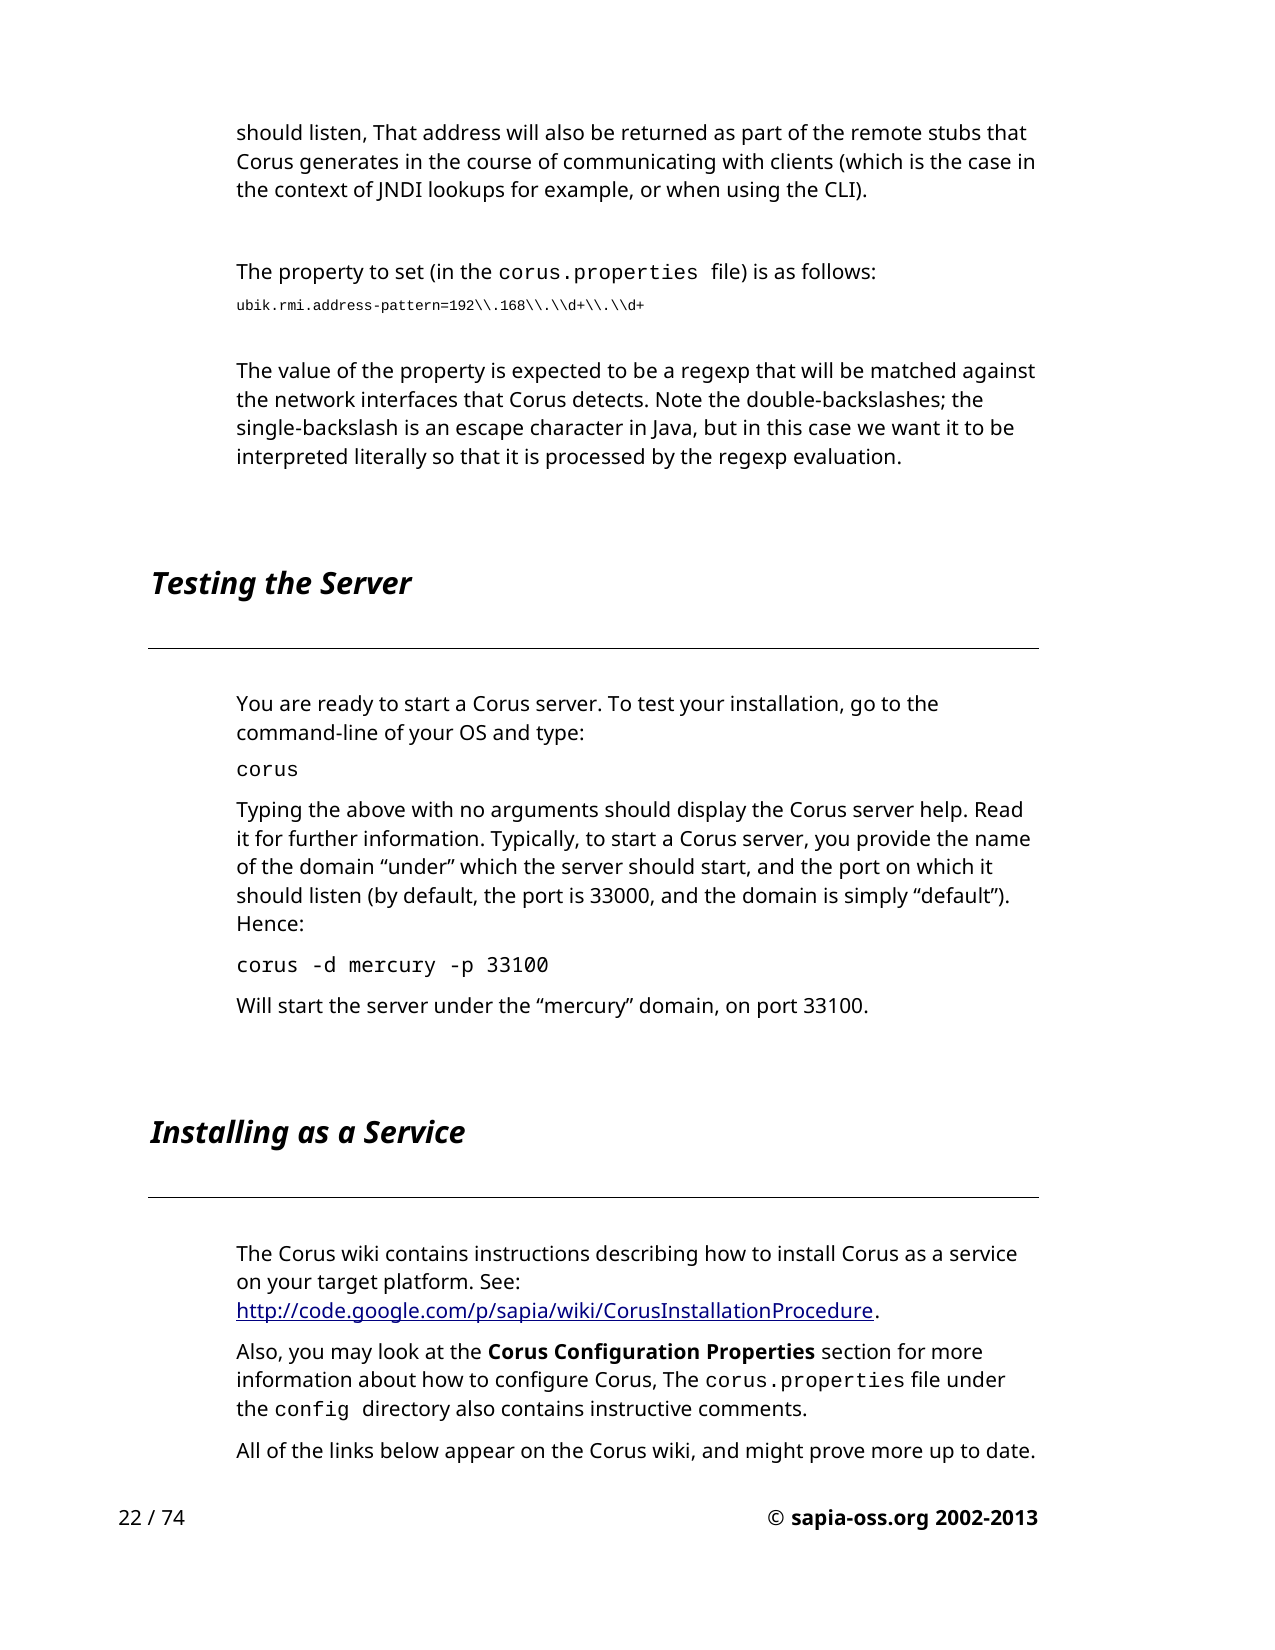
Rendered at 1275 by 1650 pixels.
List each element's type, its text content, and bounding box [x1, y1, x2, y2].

text corus [236, 759, 1039, 783]
text The Corus wiki contains instructions describing how to install Corus as a service on your target platform. See: http://code.google.com/p/sapia/wiki/CorusInstallationProcedure. [236, 1238, 1039, 1324]
text The property to set (in the corus.properties file) is as follows: [236, 257, 1039, 286]
text ubik.rmi.address-pattern=192\\.168\\.\\d+\\.\\d+ [236, 299, 1039, 315]
text should listen, That address will also be returned as part of the remote stubs that Corus generates in the course of communicating with clients (which is the case in the context of JNDI lookups for example, or when using the CLI). [236, 118, 1039, 204]
text The value of the property is expected to be a regexp that will be matched against the network interfaces that Corus detects. Note the double-backslashes; the single-backslash is an escape character in Java, but in this case we want it to be interpreted literally so that it is processed by the regexp evaluation. [236, 356, 1039, 470]
subtitle Installing as a Service [148, 1108, 1039, 1197]
text You are ready to start a Corus server. To test your installation, go to the command-line of your OS and type: [236, 689, 1039, 746]
text corus -d mercury -p 33100 [236, 950, 1039, 979]
text Typing the above with no arguments should display the Corus server help. Read it for further information. Typically, to start a Corus server, you provide the name of the domain “under” which the server should start, and the port on which it should listen (by default, the port is 33000, and the domain is simply “default”). Hence: [236, 795, 1039, 938]
text Will start the server under the “mercury” domain, on port 33100. [236, 991, 1039, 1020]
text Also, you may look at the Corus Configuration Properties section for more information about how to configure Corus, The corus.properties file under the config directory also contains instructive comments. [236, 1337, 1039, 1423]
text All of the links below appear on the Corus wiki, and might prove more up to date. [236, 1436, 1039, 1464]
subtitle Testing the Server [148, 559, 1039, 648]
